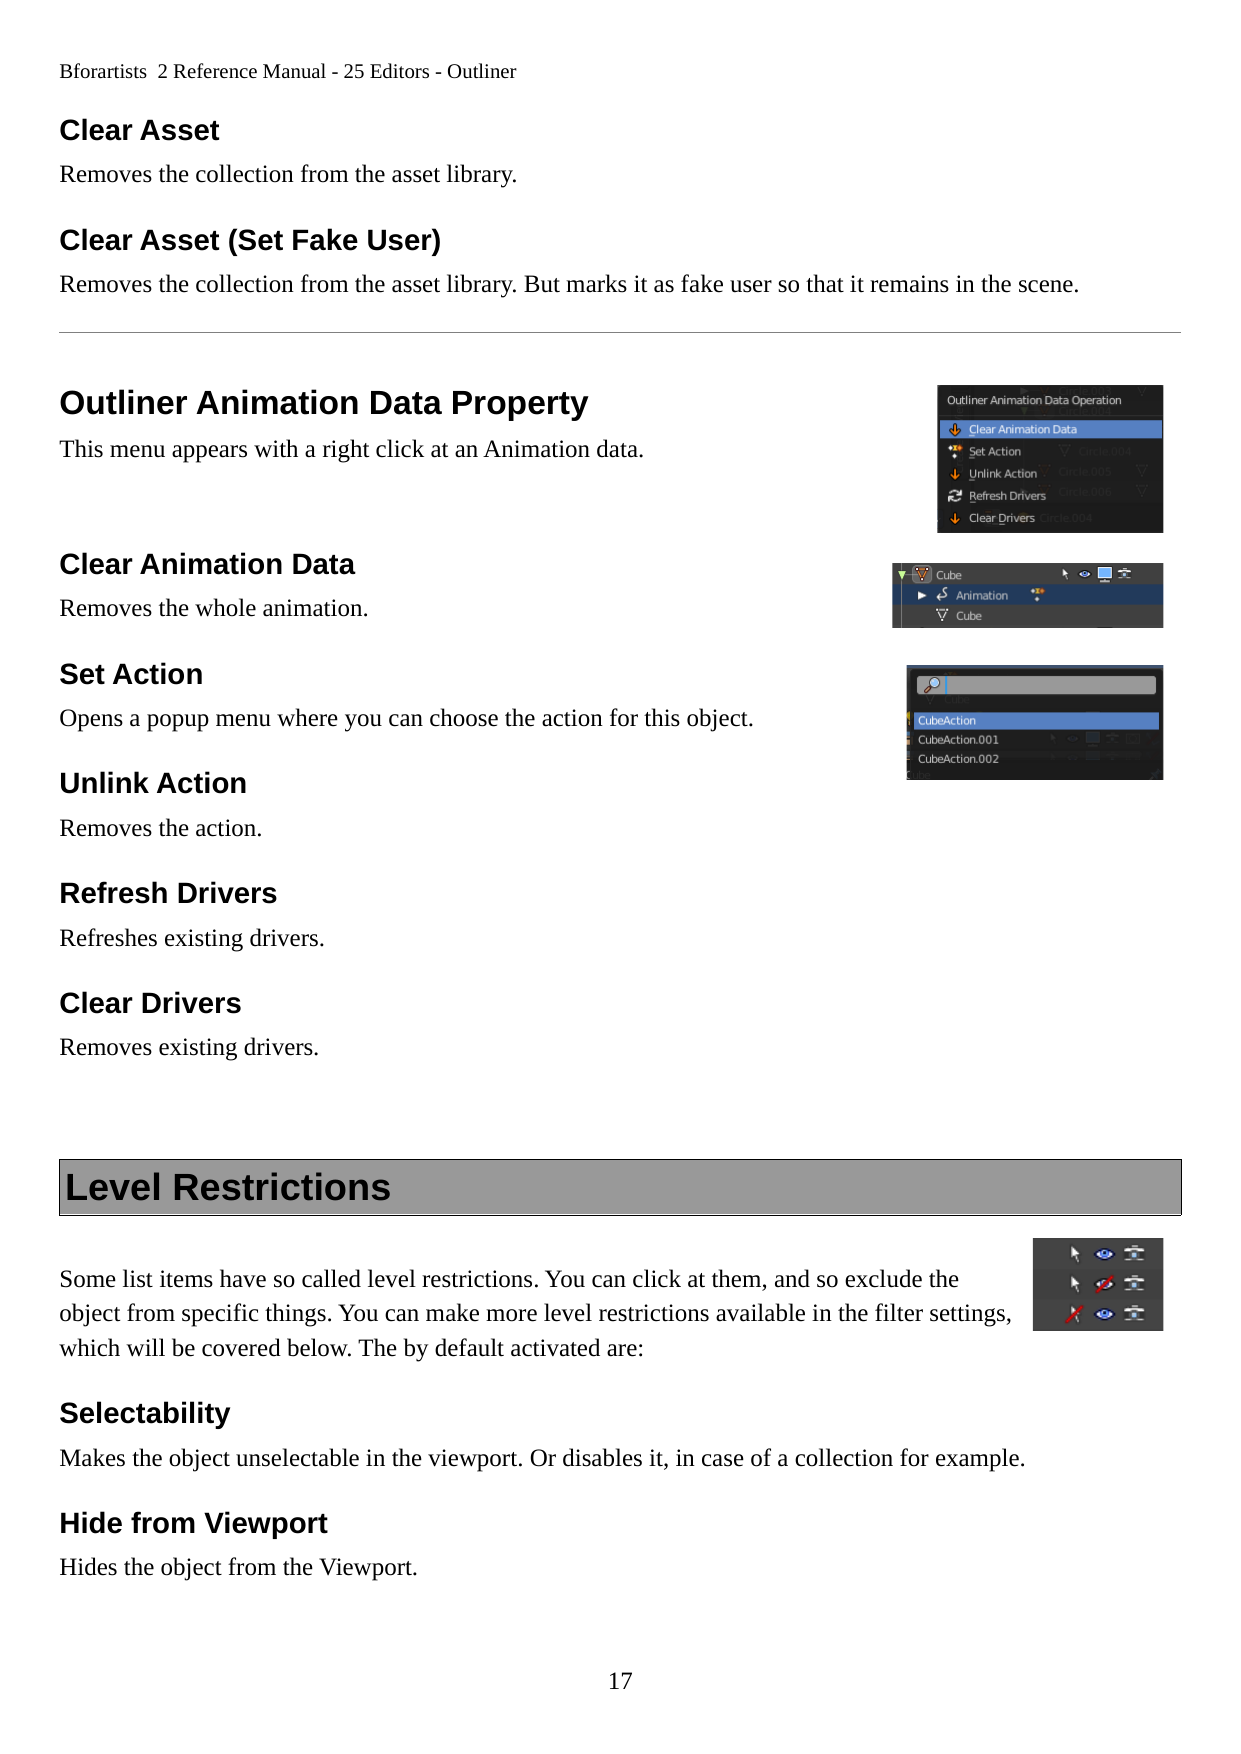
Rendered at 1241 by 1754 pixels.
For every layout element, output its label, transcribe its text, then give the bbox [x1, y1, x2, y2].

subtitle Clear Asset [59, 113, 1181, 146]
text Hides the object from the Viewport. [59, 1552, 1181, 1581]
text Makes the object unselectable in the viewport. Or disables it, in case of a collection for example. [59, 1443, 1181, 1471]
text Removes the collection from the asset library. [59, 159, 1181, 188]
subtitle Clear Animation Data [59, 547, 1181, 580]
text This menu appears with a right click at an Animation data. [59, 434, 937, 463]
picture [937, 385, 1164, 533]
picture [892, 563, 1164, 628]
text Refreshes existing drivers. [59, 923, 1181, 951]
subtitle Unlink Action [59, 766, 1181, 800]
subtitle Selectability [59, 1396, 1181, 1430]
picture [906, 665, 1164, 780]
subtitle Refresh Drivers [59, 876, 1181, 910]
text Removes the action. [59, 813, 1181, 841]
text Opens a popup menu where you can choose the action for this object. [59, 703, 906, 732]
table_header Level Restrictions [60, 1160, 1181, 1214]
subtitle Clear Drivers [59, 986, 1181, 1020]
subtitle Outliner Animation Data Property [59, 383, 1181, 421]
picture [1032, 1238, 1164, 1331]
subtitle Hide from Viewport [59, 1506, 1181, 1540]
text Some list items have so called level restrictions. You can click at them, and so exclude the object from specific things. You can make more level restrictions available in the filter settings, which will be covered below. The by default activated are: [59, 1264, 1181, 1361]
text Removes the collection from the asset library. But marks it as fake user so that it remains in the scene. [59, 269, 1181, 297]
subtitle Clear Asset (Set Fake User) [59, 222, 1181, 256]
subtitle Set Action [59, 657, 1181, 690]
text Removes existing drivers. [59, 1032, 1181, 1061]
text Removes the whole animation. [59, 593, 892, 622]
